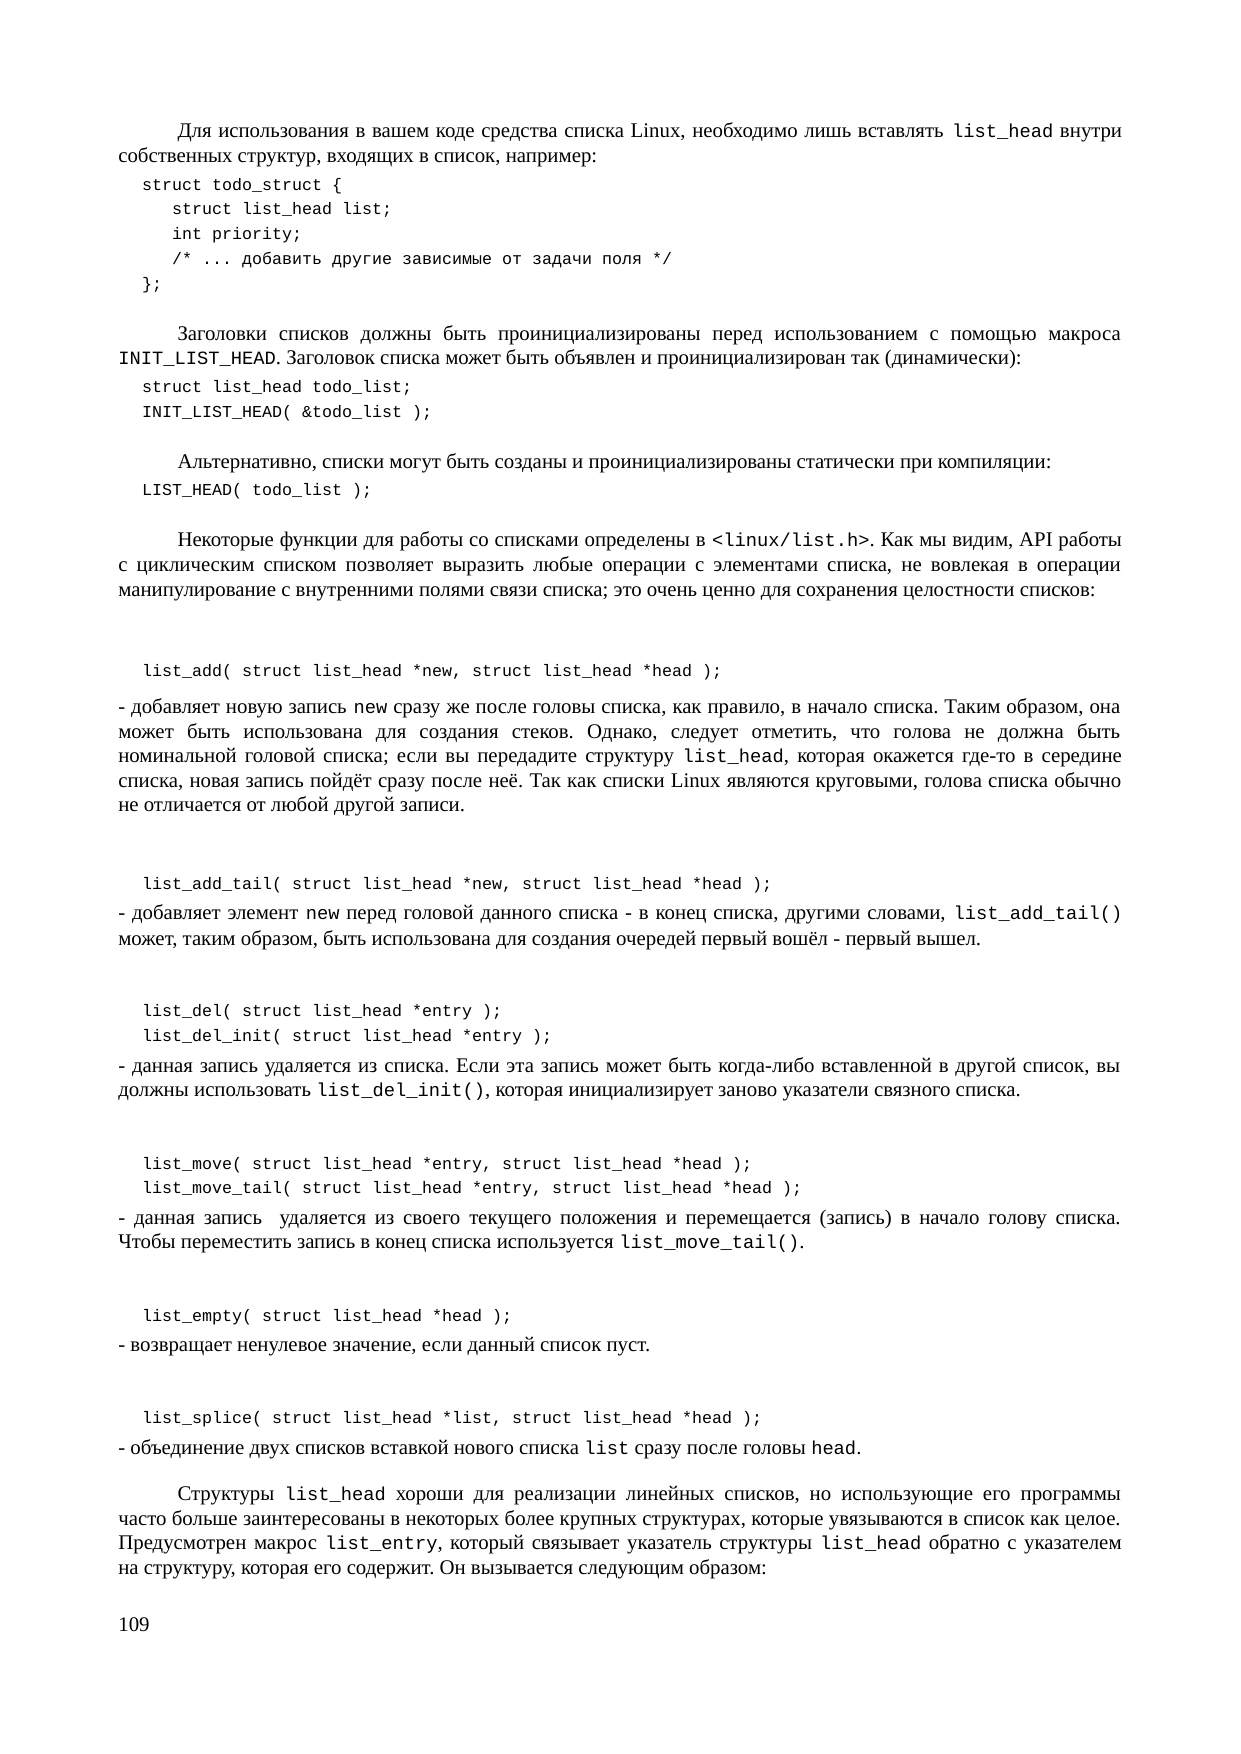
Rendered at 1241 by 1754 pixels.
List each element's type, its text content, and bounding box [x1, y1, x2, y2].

text - возвращает ненулевое значение, если данный список пуст. [118, 1332, 1122, 1356]
text - данная запись удаляется из списка. Если эта запись может быть когда-либо вставленной в другой список, вы должны использовать list_del_init(), которая инициализирует заново указатели связного списка. [118, 1053, 1122, 1102]
text list_move( struct list_head *entry, struct list_head *head ); [142, 1155, 1122, 1174]
text list_add( struct list_head *new, struct list_head *head ); [142, 663, 1122, 682]
text list_splice( struct list_head *list, struct list_head *head ); [142, 1410, 1122, 1429]
text list_add_tail( struct list_head *new, struct list_head *head ); [142, 876, 1122, 894]
text struct list_head todo_list; [142, 379, 1122, 398]
text - данная запись удаляется из своего текущего положения и перемещается (запись) в начало голову списка. Чтобы переместить запись в конец списка используется list_move_tail(). [118, 1205, 1122, 1254]
text INIT_LIST_HEAD( &todo_list ); [142, 403, 1122, 422]
text Для использования в вашем коде средства списка Linux, необходимо лишь вставлять list_head внутри собственных структур, входящих в список, например: [118, 118, 1122, 167]
text }; [142, 275, 1122, 294]
text list_empty( struct list_head *head ); [142, 1308, 1122, 1326]
text int priority; [142, 226, 1122, 244]
text struct todo_struct { [142, 176, 1122, 195]
text Структуры list_head хороши для реализации линейных списков, но использующие его программы часто больше заинтересованы в некоторых более крупных структурах, которые увязываются в список как целое. Предусмотрен макрос list_entry, который связывает указатель структуры list_head обратно с указателем на структуру, которая его содержит. Он вызывается следующим образом: [118, 1481, 1122, 1579]
text list_del_init( struct list_head *entry ); [142, 1028, 1122, 1047]
text struct list_head list; [142, 201, 1122, 220]
text - добавляет новую запись new сразу же после головы списка, как правило, в начало списка. Таким образом, она может быть использована для создания стеков. Однако, следует отметить, что голова не должна быть номинальной головой списка; если вы передадите структуру list_head, которая окажется где-то в середине списка, новая запись пойдёт сразу после неё. Так как списки Linux являются круговыми, голова списка обычно не отличается от любой другой записи. [118, 694, 1122, 816]
text list_move_tail( struct list_head *entry, struct list_head *head ); [142, 1180, 1122, 1199]
text list_del( struct list_head *entry ); [142, 1003, 1122, 1022]
text Альтернативно, списки могут быть созданы и проинициализированы статически при компиляции: [118, 449, 1122, 473]
text Заголовки списков должны быть проинициализированы перед использованием с помощью макроса INIT_LIST_HEAD. Заголовок списка может быть объявлен и проинициализирован так (динамически): [118, 321, 1122, 370]
text LIST_HEAD( todo_list ); [142, 482, 1122, 501]
text Некоторые функции для работы со списками определены в <linux/list.h>. Как мы видим, API работы с циклическим списком позволяет выразить любые операции с элементами списка, не вовлекая в операции манипулирование с внутренними полями связи списка; это очень ценно для сохранения целостности списков: [118, 527, 1122, 601]
text - добавляет элемент new перед головой данного списка - в конец списка, другими словами, list_add_tail() может, таким образом, быть использована для создания очередей первый вошёл - первый вышел. [118, 900, 1122, 949]
text /* ... добавить другие зависимые от задачи поля */ [142, 251, 1122, 269]
text - объединение двух списков вставкой нового списка list сразу после головы head. [118, 1435, 1122, 1460]
